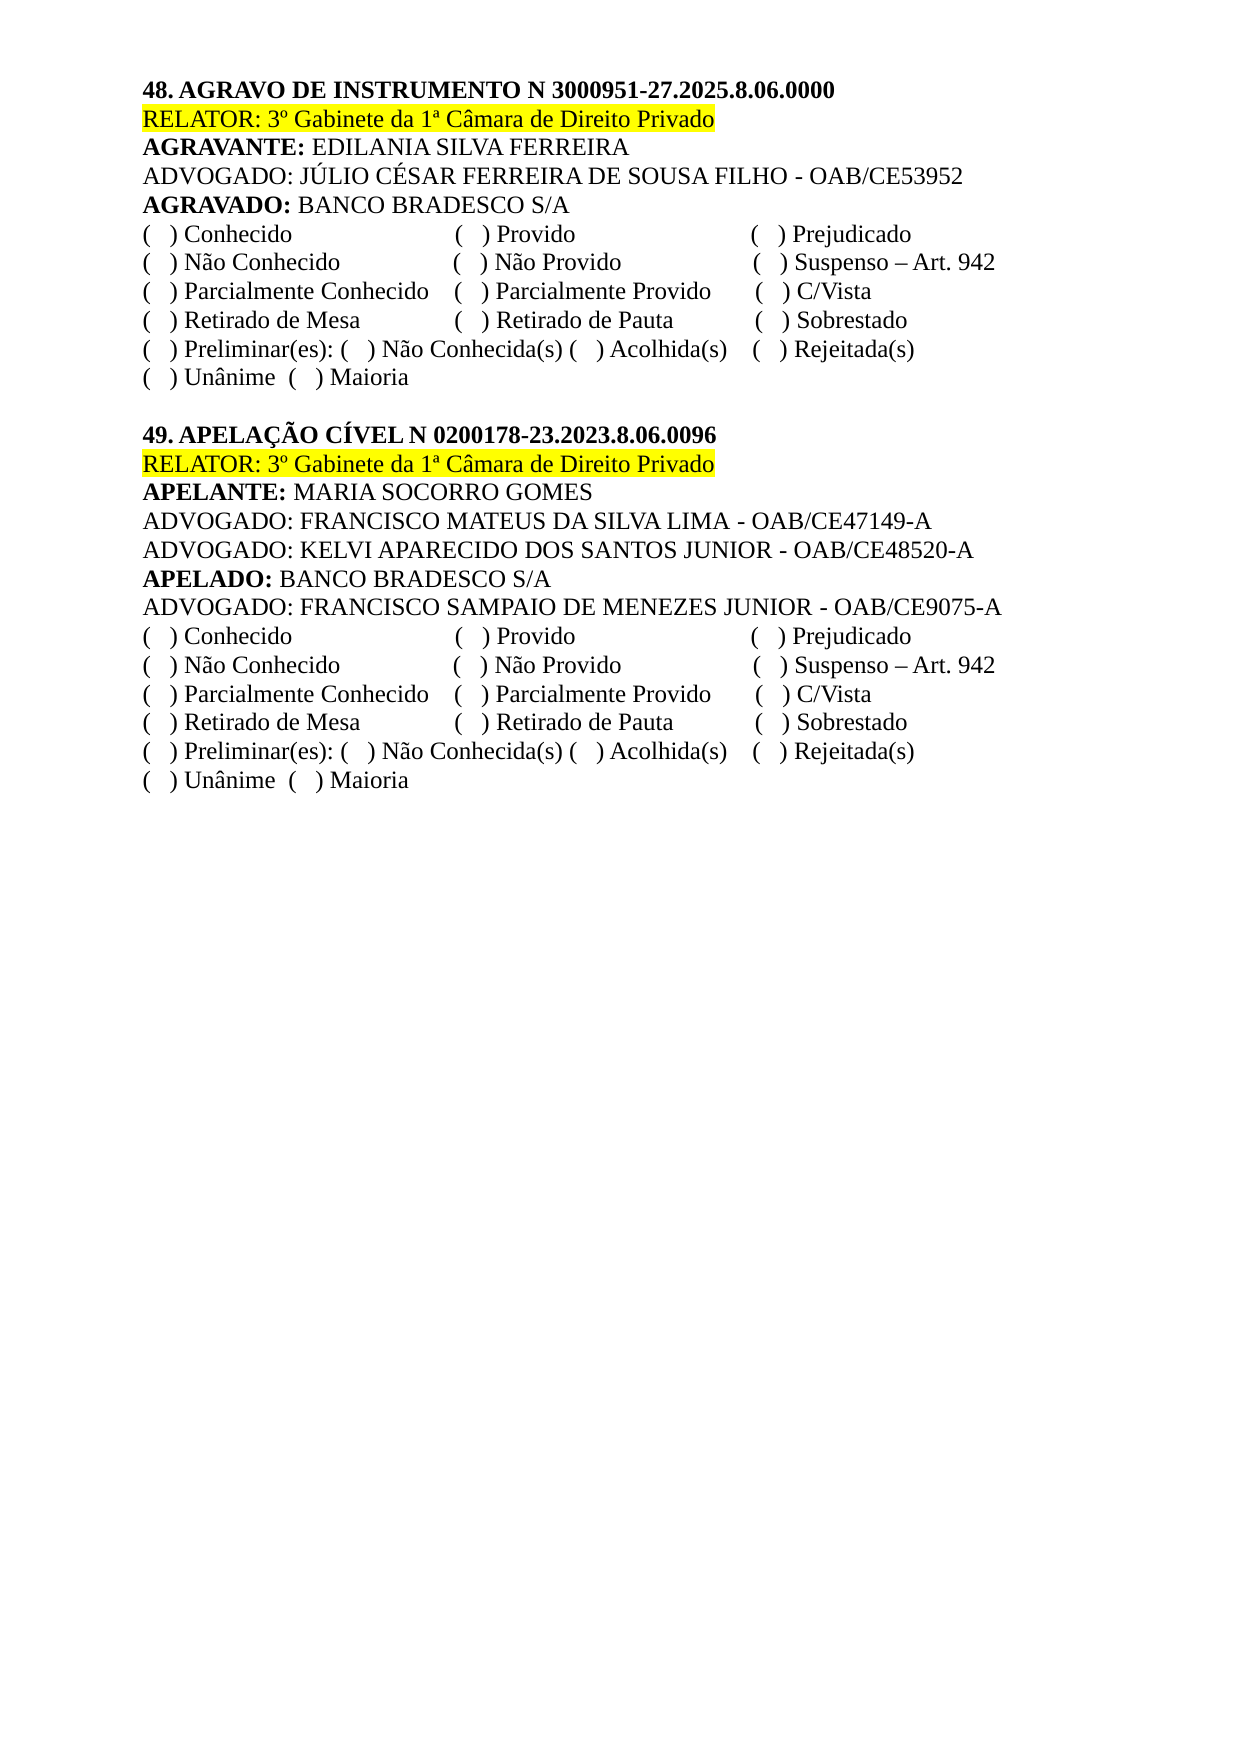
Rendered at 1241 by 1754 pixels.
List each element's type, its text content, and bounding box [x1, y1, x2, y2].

text ( ) Unânime ( ) Maioria 49. APELAÇÃO CÍVEL N 0200178-23.2023.8.06.0096 RELATOR: 3º Gabinete da 1ª Câmara de Direito Privado APELANTE: MARIA SOCORRO GOMES ADVOGADO: FRANCISCO MATEUS DA SILVA LIMA - OAB/CE47149-A ADVOGADO: KELVI APARECIDO DOS SANTOS JUNIOR - OAB/CE48520-A APELADO: BANCO BRADESCO S/A ADVOGADO: FRANCISCO SAMPAIO DE MENEZES JUNIOR - OAB/CE9075-A ( ) Conhecido ( ) Provido ( ) Prejudicado [142, 362, 1141, 650]
text ( ) Não Conhecido ( ) Não Provido ( ) Suspenso – Art. 942 [142, 247, 1141, 276]
text ( ) Retirado de Mesa ( ) Retirado de Pauta ( ) Sobrestado [142, 707, 1141, 736]
text 48. AGRAVO DE INSTRUMENTO N 3000951-27.2025.8.06.0000 RELATOR: 3º Gabinete da 1ª Câmara de Direito Privado AGRAVANTE: EDILANIA SILVA FERREIRA ADVOGADO: JÚLIO CÉSAR FERREIRA DE SOUSA FILHO - OAB/CE53952 AGRAVADO: BANCO BRADESCO S/A ( ) Conhecido ( ) Provido ( ) Prejudicado [142, 75, 1141, 247]
text ( ) Unânime ( ) Maioria [142, 765, 1141, 851]
text ( ) Preliminar(es): ( ) Não Conhecida(s) ( ) Acolhida(s) ( ) Rejeitada(s) [142, 736, 1141, 765]
text ( ) Retirado de Mesa ( ) Retirado de Pauta ( ) Sobrestado [142, 305, 1141, 334]
text ( ) Preliminar(es): ( ) Não Conhecida(s) ( ) Acolhida(s) ( ) Rejeitada(s) [142, 334, 1141, 362]
text ( ) Parcialmente Conhecido ( ) Parcialmente Provido ( ) C/Vista [142, 679, 1141, 707]
text ( ) Parcialmente Conhecido ( ) Parcialmente Provido ( ) C/Vista [142, 276, 1141, 305]
text ( ) Não Conhecido ( ) Não Provido ( ) Suspenso – Art. 942 [142, 650, 1141, 679]
